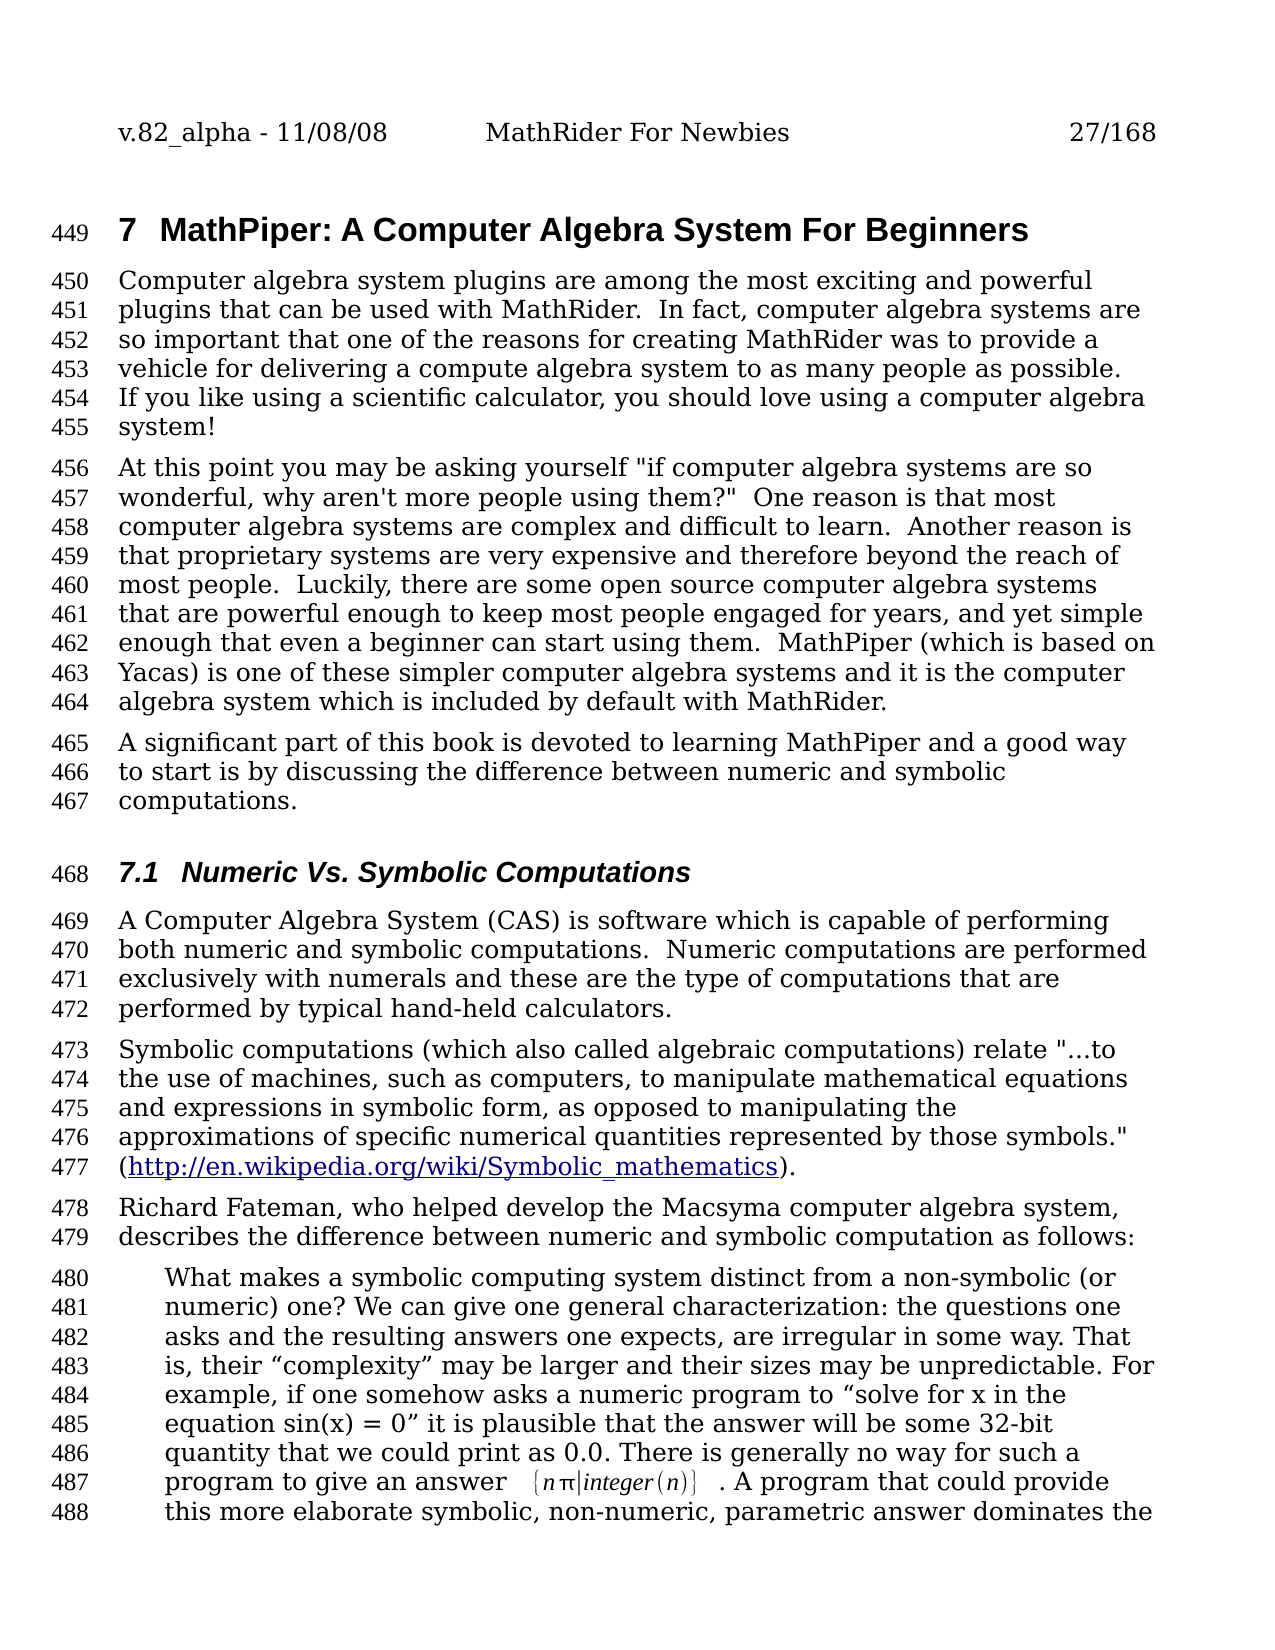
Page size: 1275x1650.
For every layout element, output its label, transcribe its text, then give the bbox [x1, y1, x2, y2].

text At this point you may be asking yourself "if computer algebra systems are so wonderful, why aren't more people using them?" One reason is that most computer algebra systems are complex and difficult to learn. Another reason is that proprietary systems are very expensive and therefore beyond the reach of most people. Luckily, there are some open source computer algebra systems that are powerful enough to keep most people engaged for years, and yet simple enough that even a beginner can start using them. MathPiper (which is based on Yacas) is one of these simpler computer algebra systems and it is the computer algebra system which is included by default with MathRider. [118, 453, 1157, 716]
text What makes a symbolic computing system distinct from a non-symbolic (or numeric) one? We can give one general characterization: the questions one asks and the resulting answers one expects, are irregular in some way. That is, their “complexity” may be larger and their sizes may be unpredictable. For example, if one somehow asks a numeric program to “solve for x in the equation sin(x) = 0” it is plausible that the answer will be some 32-bit quantity that we could print as 0.0. There is generally no way for such a program to give an answer . A program that could provide this more elaborate symbolic, non-numeric, parametric answer dominates the [164, 1263, 1157, 1526]
subtitle Numeric Vs. Symbolic Computations [118, 855, 1157, 888]
text Computer algebra system plugins are among the most exciting and powerful plugins that can be used with MathRider. In fact, computer algebra systems are so important that one of the reasons for creating MathRider was to provide a vehicle for delivering a compute algebra system to as many people as possible. If you like using a scientific calculator, you should love using a computer algebra system! [118, 266, 1157, 441]
subtitle MathPiper: A Computer Algebra System For Beginners [118, 210, 1157, 248]
text A Computer Algebra System (CAS) is software which is capable of performing both numeric and symbolic computations. Numeric computations are performed exclusively with numerals and these are the type of computations that are performed by typical hand-held calculators. [118, 906, 1157, 1023]
text A significant part of this book is devoted to learning MathPiper and a good way to start is by discussing the difference between numeric and symbolic computations. [118, 728, 1157, 816]
text Symbolic computations (which also called algebraic computations) relate "...to the use of machines, such as computers, to manipulate mathematical equations and expressions in symbolic form, as opposed to manipulating the approximations of specific numerical quantities represented by those symbols." (http://en.wikipedia.org/wiki/Symbolic_mathematics). [118, 1035, 1157, 1181]
text Richard Fateman, who helped develop the Macsyma computer algebra system, describes the difference between numeric and symbolic computation as follows: [118, 1193, 1157, 1251]
